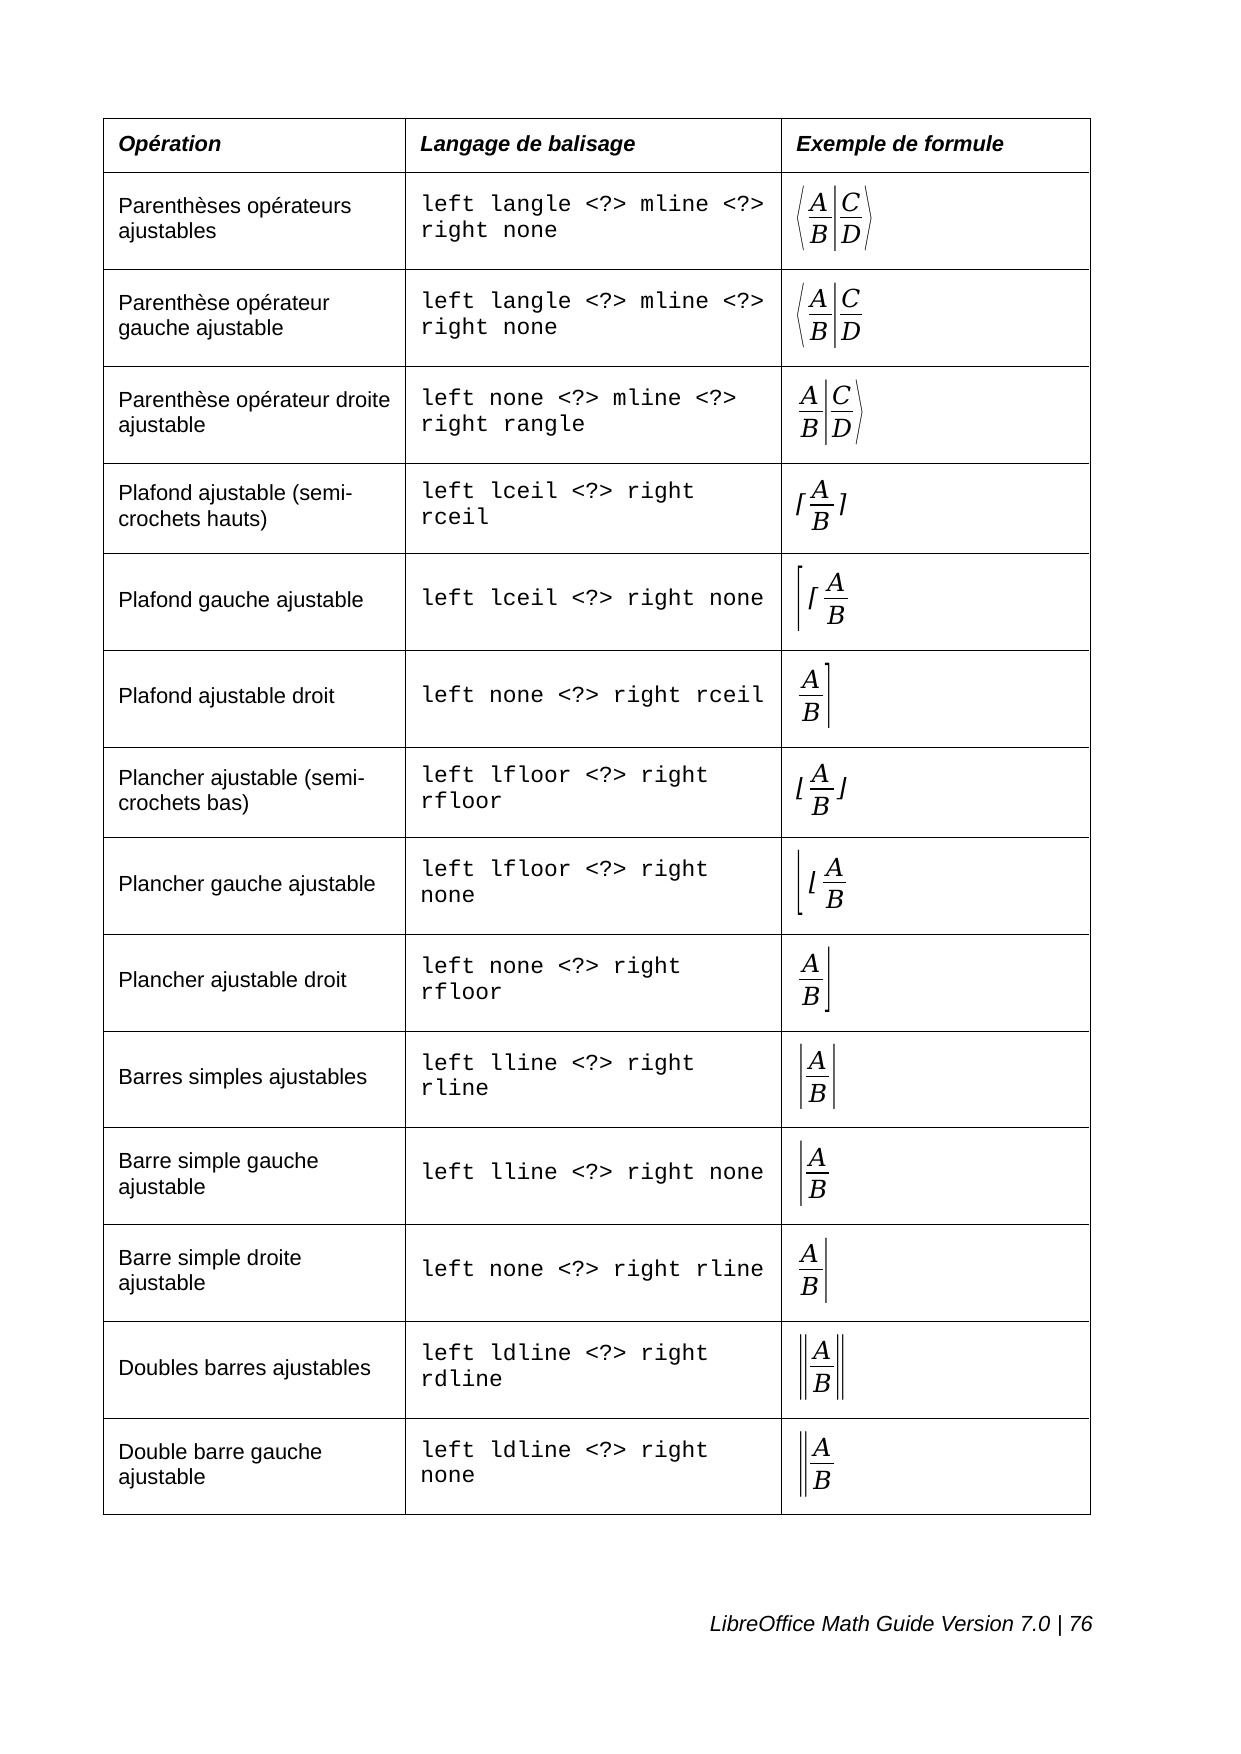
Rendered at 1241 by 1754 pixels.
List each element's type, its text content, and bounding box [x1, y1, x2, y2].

table_cell Plafond ajustable droit [104, 651, 405, 746]
table_cell left ldline <?> right none [406, 1419, 781, 1514]
table_cell left lfloor <?> right none [406, 838, 781, 934]
table_cell [782, 172, 1090, 269]
table_cell [782, 934, 1090, 1031]
table_cell Plancher gauche ajustable [104, 838, 405, 934]
table_cell Parenthèse opérateur gauche ajustable [104, 270, 405, 366]
table_cell [782, 366, 1090, 462]
table_cell Doubles barres ajustables [104, 1322, 405, 1418]
table_cell [782, 1418, 1090, 1514]
table_cell Parenthèse opérateur droite ajustable [104, 367, 405, 462]
table_cell [782, 553, 1090, 650]
table_cell left lceil <?> right none [406, 554, 781, 650]
table_cell [782, 1031, 1090, 1127]
table_cell [782, 1321, 1090, 1418]
table_cell Plafond gauche ajustable [104, 554, 405, 650]
table_cell Double barre gauche ajustable [104, 1419, 405, 1514]
table_cell [782, 463, 1090, 553]
table_header Opération [104, 119, 405, 172]
table_cell Plafond ajustable (semi-crochets hauts) [104, 464, 405, 553]
table_cell left ldline <?> right rdline [406, 1322, 781, 1418]
table_cell left lfloor <?> right rfloor [406, 748, 781, 837]
table_cell left none <?> right rfloor [406, 935, 781, 1031]
table_cell left lline <?> right rline [406, 1032, 781, 1127]
table_cell left none <?> right rceil [406, 651, 781, 746]
table_cell [782, 269, 1090, 366]
table_cell left langle <?> mline <?> right none [406, 173, 781, 269]
table_cell [782, 1127, 1090, 1224]
table_cell Barres simples ajustables [104, 1032, 405, 1127]
table_cell Barre simple droite ajustable [104, 1225, 405, 1321]
table_cell Barre simple gauche ajustable [104, 1128, 405, 1224]
table_cell left langle <?> mline <?> right none [406, 270, 781, 366]
table_cell Plancher ajustable droit [104, 935, 405, 1031]
table_cell left none <?> right rline [406, 1225, 781, 1321]
table_cell Plancher ajustable (semi-crochets bas) [104, 748, 405, 837]
table_cell [782, 837, 1090, 934]
table_cell [782, 746, 1090, 837]
table_header Langage de balisage [406, 119, 781, 172]
table_header Exemple de formule [782, 119, 1090, 172]
table_cell Parenthèses opérateurs ajustables [104, 173, 405, 269]
table_cell left lceil <?> right rceil [406, 464, 781, 553]
table_cell left none <?> mline <?> right rangle [406, 367, 781, 462]
table_cell [782, 650, 1090, 746]
table_cell [782, 1224, 1090, 1321]
table_cell left lline <?> right none [406, 1128, 781, 1224]
